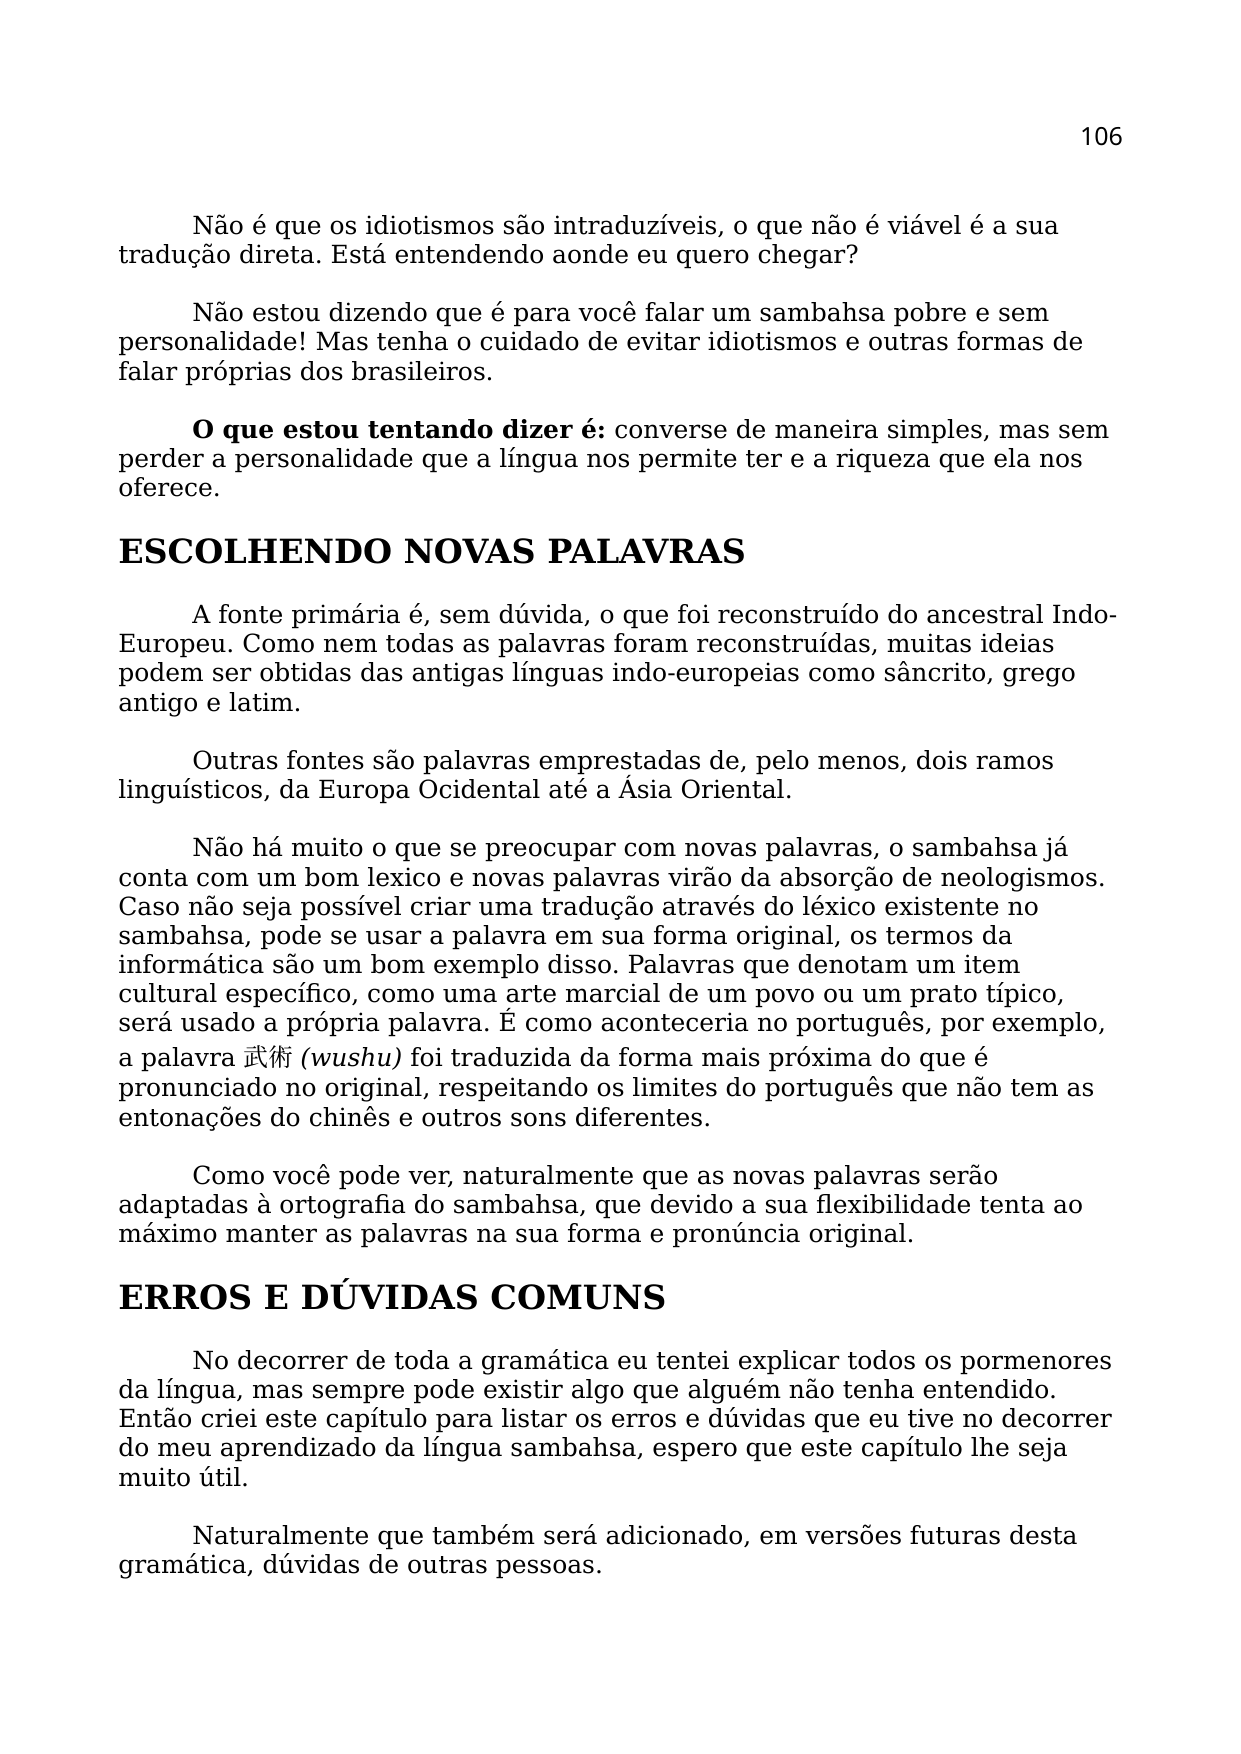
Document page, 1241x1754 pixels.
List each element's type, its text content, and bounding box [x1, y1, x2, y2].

text A fonte primária é, sem dúvida, o que foi reconstruído do ancestral Indo-Europeu. Como nem todas as palavras foram reconstruídas, muitas ideias podem ser obtidas das antigas línguas indo-europeias como sâncrito, grego antigo e latim. [118, 600, 1123, 717]
text Como você pode ver, naturalmente que as novas palavras serão adaptadas à ortografia do sambahsa, que devido a sua flexibilidade tenta ao máximo manter as palavras na sua forma e pronúncia original. [118, 1161, 1123, 1249]
text Não é que os idiotismos são intraduzíveis, o que não é viável é a sua tradução direta. Está entendendo aonde eu quero chegar? [118, 211, 1123, 269]
text O que estou tentando dizer é: converse de maneira simples, mas sem perder a personalidade que a língua nos permite ter e a riqueza que ela nos oferece. [118, 415, 1123, 503]
subtitle ESCOLHENDO NOVAS PALAVRAS [118, 532, 1123, 571]
text Naturalmente que também será adicionado, em versões futuras desta gramática, dúvidas de outras pessoas. [118, 1521, 1123, 1579]
text Outras fontes são palavras emprestadas de, pelo menos, dois ramos linguísticos, da Europa Ocidental até a Ásia Oriental. [118, 746, 1123, 804]
text No decorrer de toda a gramática eu tentei explicar todos os pormenores da língua, mas sempre pode existir algo que alguém não tenha entendido. Então criei este capítulo para listar os erros e dúvidas que eu tive no decorrer do meu aprendizado da língua sambahsa, espero que este capítulo lhe seja muito útil. [118, 1346, 1123, 1492]
subtitle ERROS E DÚVIDAS COMUNS [118, 1278, 1123, 1317]
text Não há muito o que se preocupar com novas palavras, o sambahsa já conta com um bom lexico e novas palavras virão da absorção de neologismos. Caso não seja possível criar uma tradução através do léxico existente no sambahsa, pode se usar a palavra em sua forma original, os termos da informática são um bom exemplo disso. Palavras que denotam um item cultural específico, como uma arte marcial de um povo ou um prato típico, será usado a própria palavra. É como aconteceria no português, por exemplo, a palavra 武術 (wushu) foi traduzida da forma mais próxima do que é pronunciado no original, respeitando os limites do português que não tem as entonações do chinês e outros sons diferentes. [118, 833, 1123, 1132]
text Não estou dizendo que é para você falar um sambahsa pobre e sem personalidade! Mas tenha o cuidado de evitar idiotismos e outras formas de falar próprias dos brasileiros. [118, 298, 1123, 386]
